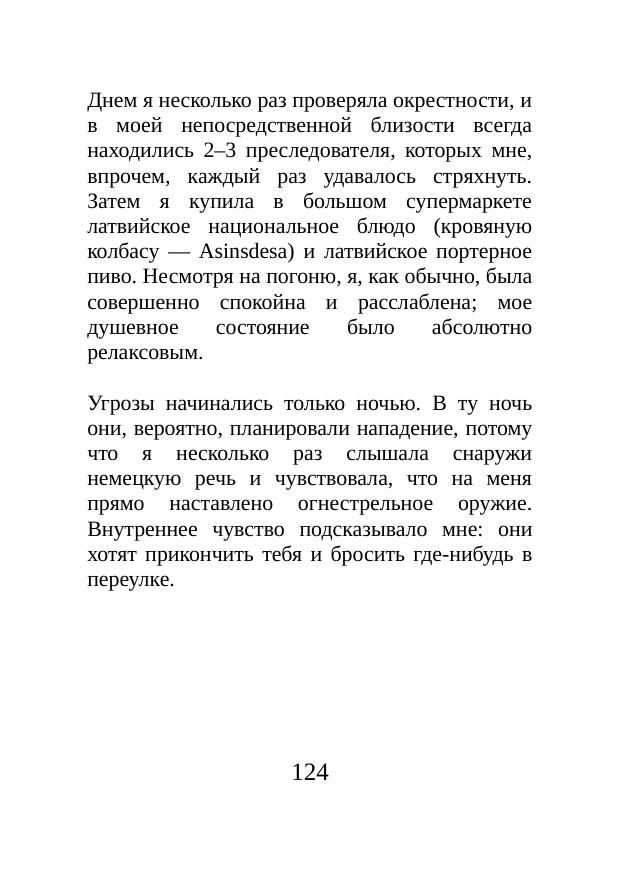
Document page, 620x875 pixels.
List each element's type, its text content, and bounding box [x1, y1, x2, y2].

text Угрозы начинались только ночью. В ту ночь они, вероятно, планировали нападение, потому что я несколько раз слышала снаружи немецкую речь и чувствовала, что на меня прямо наставлено огнестрельное оружие. Внутреннее чувство подсказывало мне: они хотят прикончить тебя и бросить где-нибудь в переулке. [87, 389, 532, 591]
text Днем я несколько раз проверяла окрестности, и в моей непосредственной близости всегда находились 2–3 преследователя, которых мне, впрочем, каждый раз удавалось стряхнуть. Затем я купила в большом супермаркете латвийское национальное блюдо (кровяную колбасу — Asinsdesa) и латвийское портерное пиво. Несмотря на погоню, я, как обычно, была совершенно спокойна и расслаблена; мое душевное состояние было абсолютно релаксовым. [87, 87, 532, 364]
